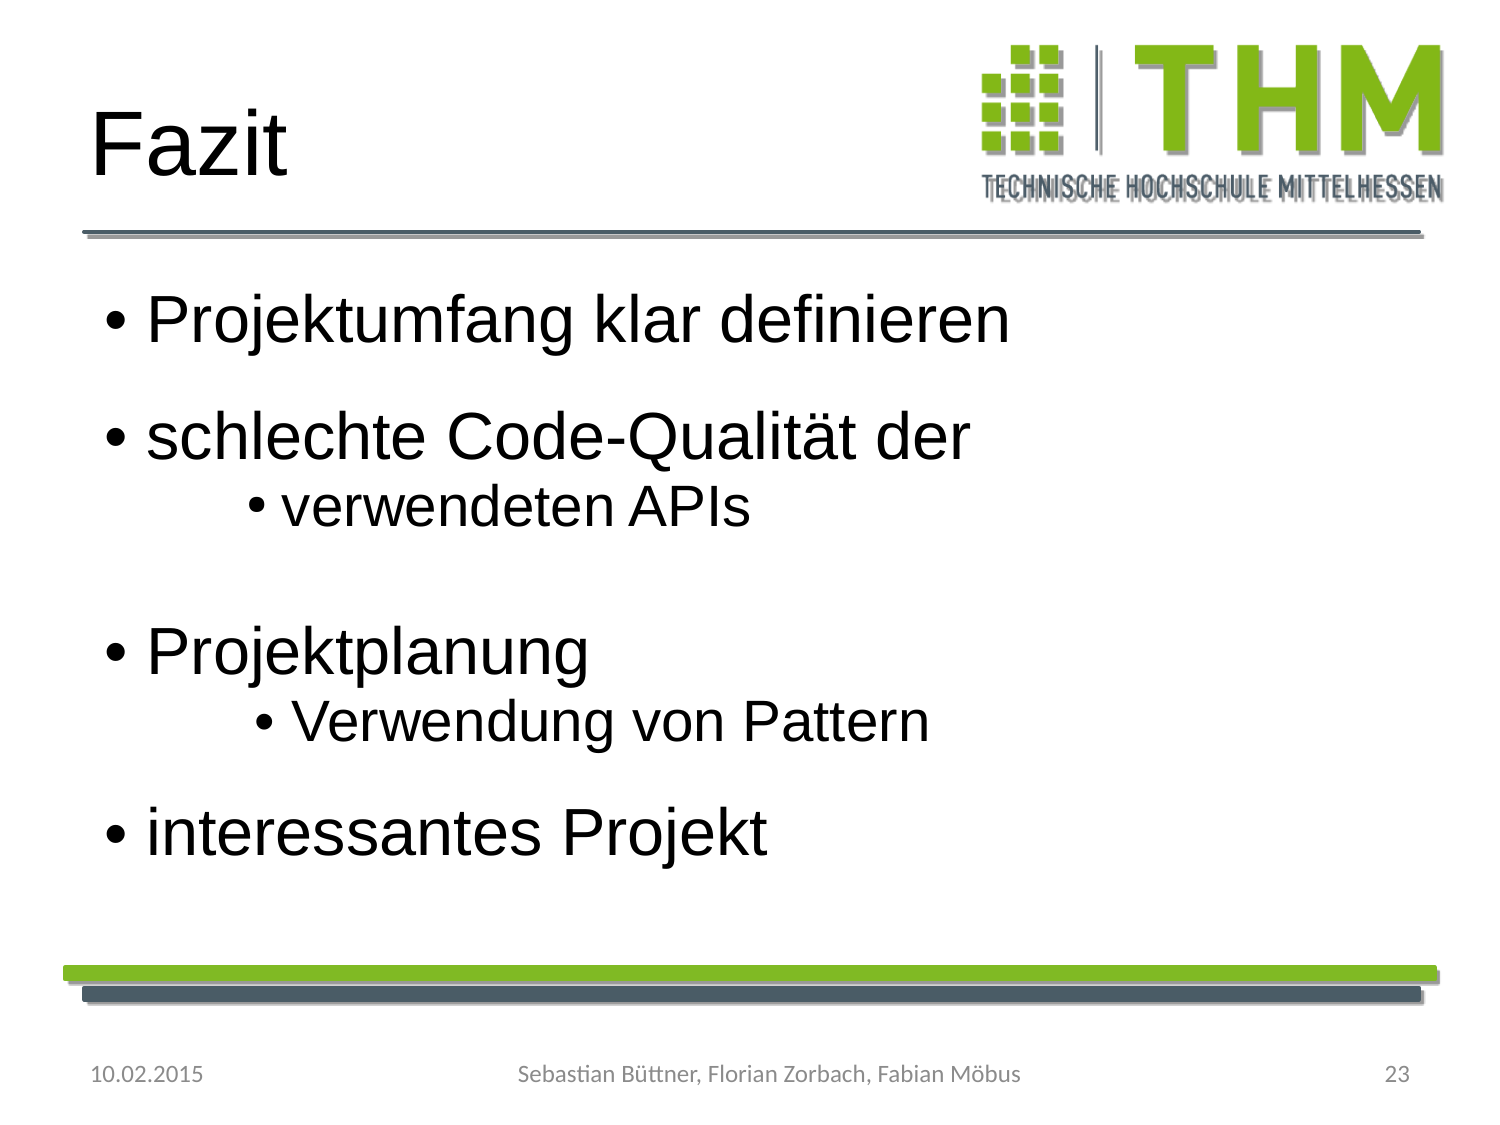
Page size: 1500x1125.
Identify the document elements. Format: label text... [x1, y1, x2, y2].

text_box Projektumfang klar definieren schlechte Code-Qualität der verwendeten APIs Projektplanung Verwendung von Pattern interessantes Projekt [90, 274, 1426, 931]
text_box Fazit [75, 45, 1425, 233]
text_box [1074, 1042, 1425, 1103]
text_box Sebastian Büttner, Florian Zorbach, Fabian Möbus [490, 1042, 1051, 1103]
picture [974, 30, 1448, 208]
text_box 10.02.2015 [74, 1042, 425, 1103]
